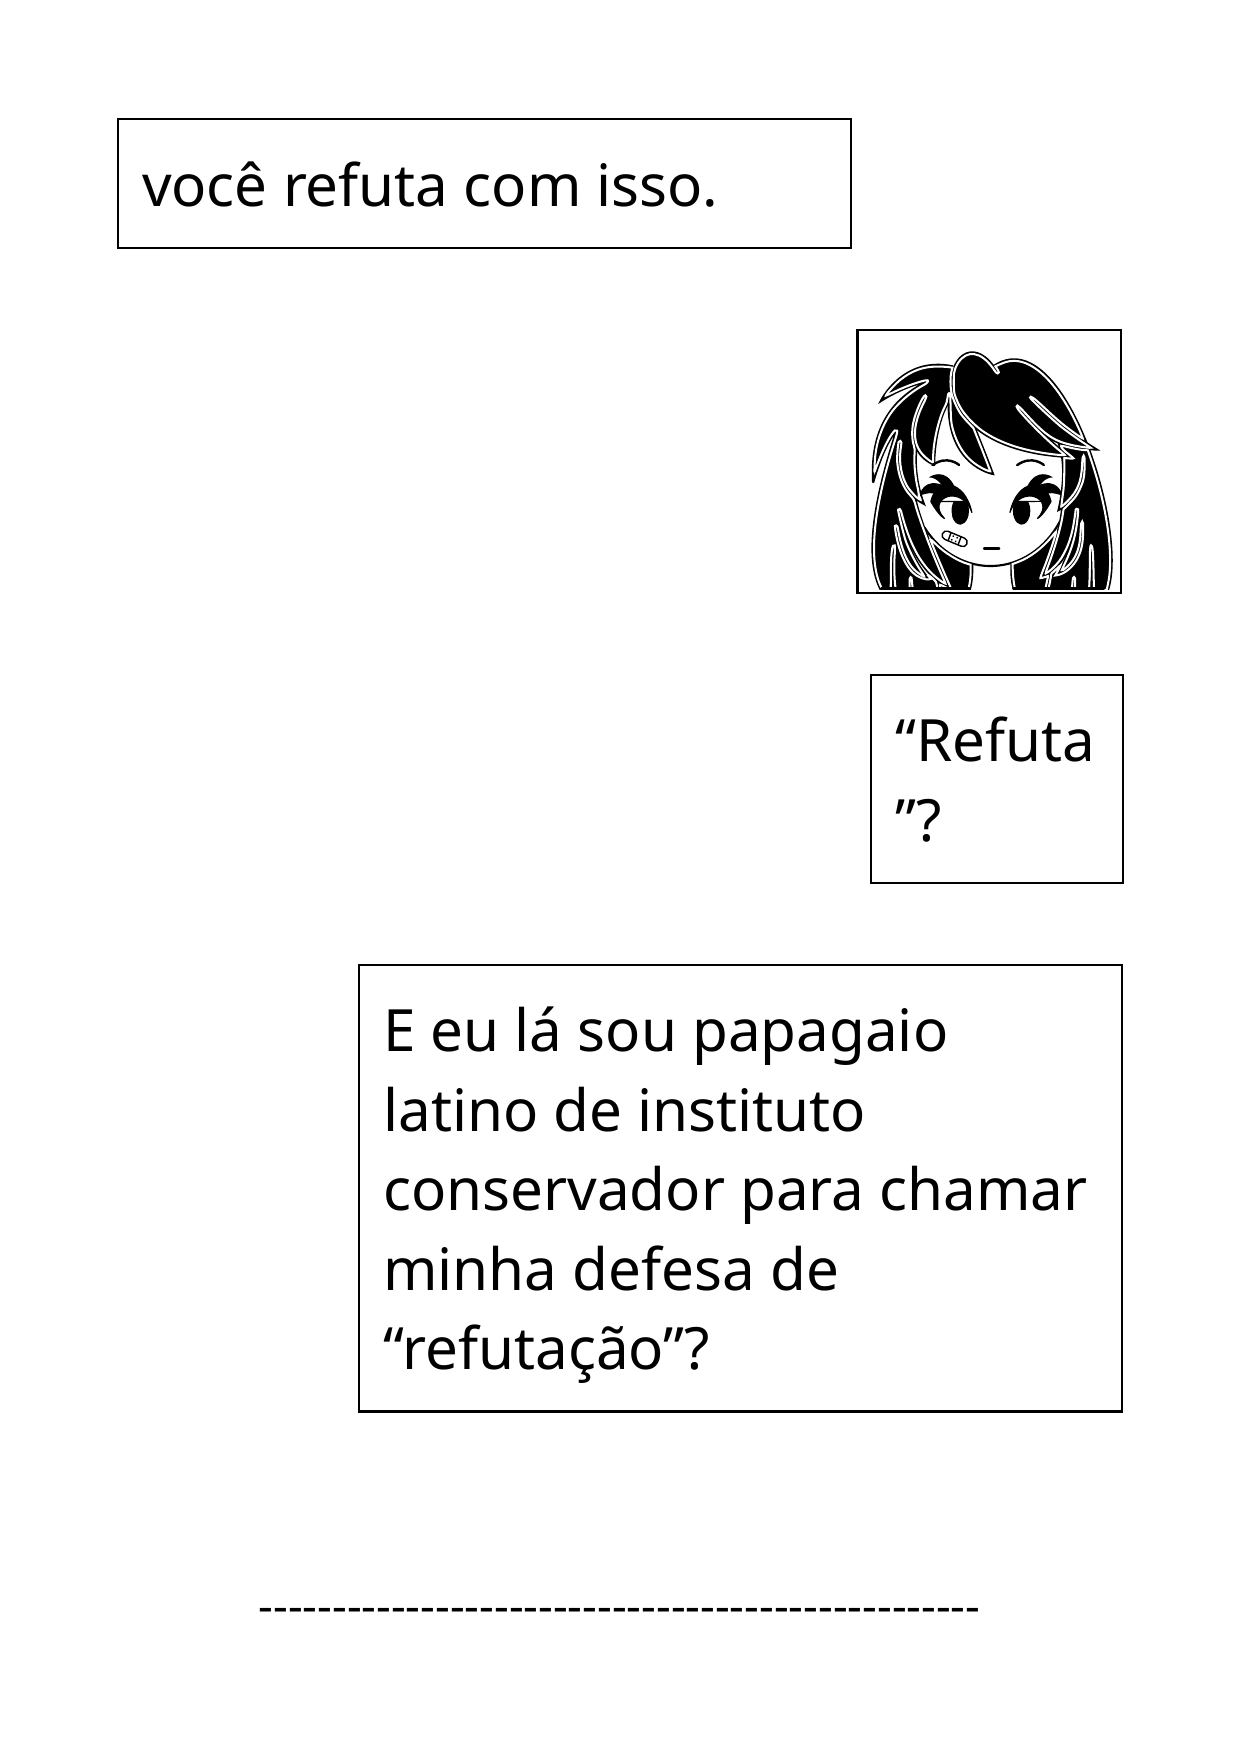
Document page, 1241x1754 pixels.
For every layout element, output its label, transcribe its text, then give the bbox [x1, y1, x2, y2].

table_header “Refuta”? [872, 676, 1122, 882]
table_header E eu lá sou papagaio latino de instituto conservador para chamar minha defesa de “refutação”? [360, 966, 1121, 1410]
table_header você refuta com isso. [119, 120, 850, 247]
